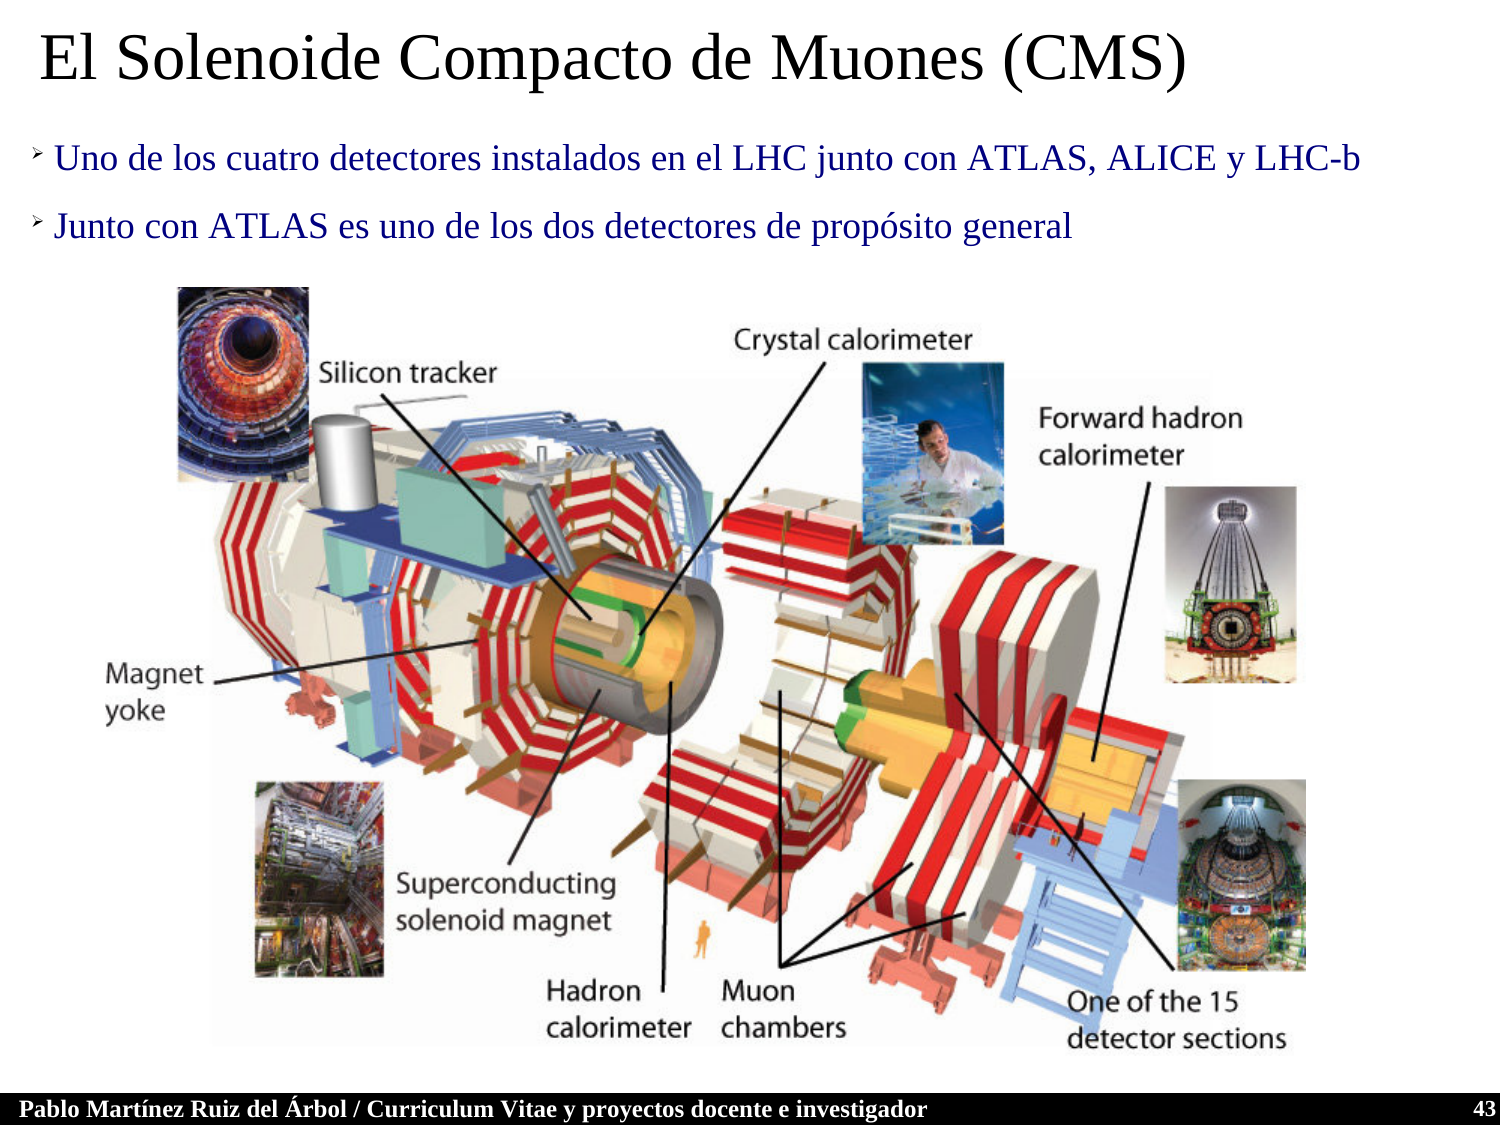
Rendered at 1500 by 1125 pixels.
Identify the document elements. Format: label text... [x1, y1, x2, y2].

text_box Uno de los cuatro detectores instalados en el LHC junto con ATLAS, ALICE y LHC-b Junto con ATLAS es uno de los dos detectores de propósito general [11, 98, 1500, 279]
picture [105, 287, 1306, 1056]
text_box El Solenoide Compacto de Muones (CMS) [10, 3, 1218, 111]
